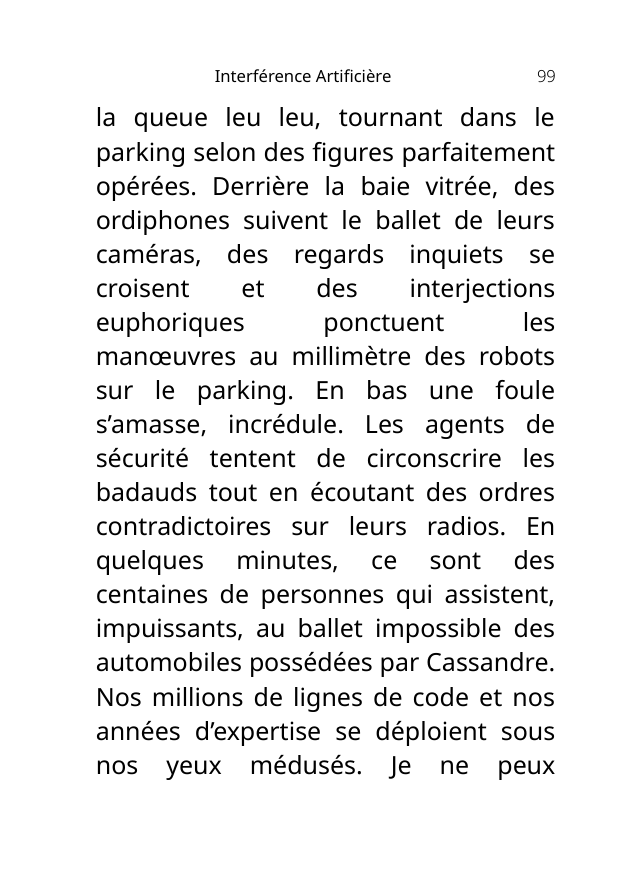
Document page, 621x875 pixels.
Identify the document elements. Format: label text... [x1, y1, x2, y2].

text la queue leu leu, tournant dans le parking selon des figures parfaitement opérées. Derrière la baie vitrée, des ordiphones suivent le ballet de leurs caméras, des regards inquiets se croisent et des interjections euphoriques ponctuent les manœuvres au millimètre des robots sur le parking. En bas une foule s’amasse, incrédule. Les agents de sécurité tentent de circonscrire les badauds tout en écoutant des ordres contradictoires sur leurs radios. En quelques minutes, ce sont des centaines de personnes qui assistent, impuissants, au ballet impossible des automobiles possédées par Cassandre. Nos millions de lignes de code et nos années d’expertise se déploient sous nos yeux médusés. Je ne peux [96, 100, 555, 781]
